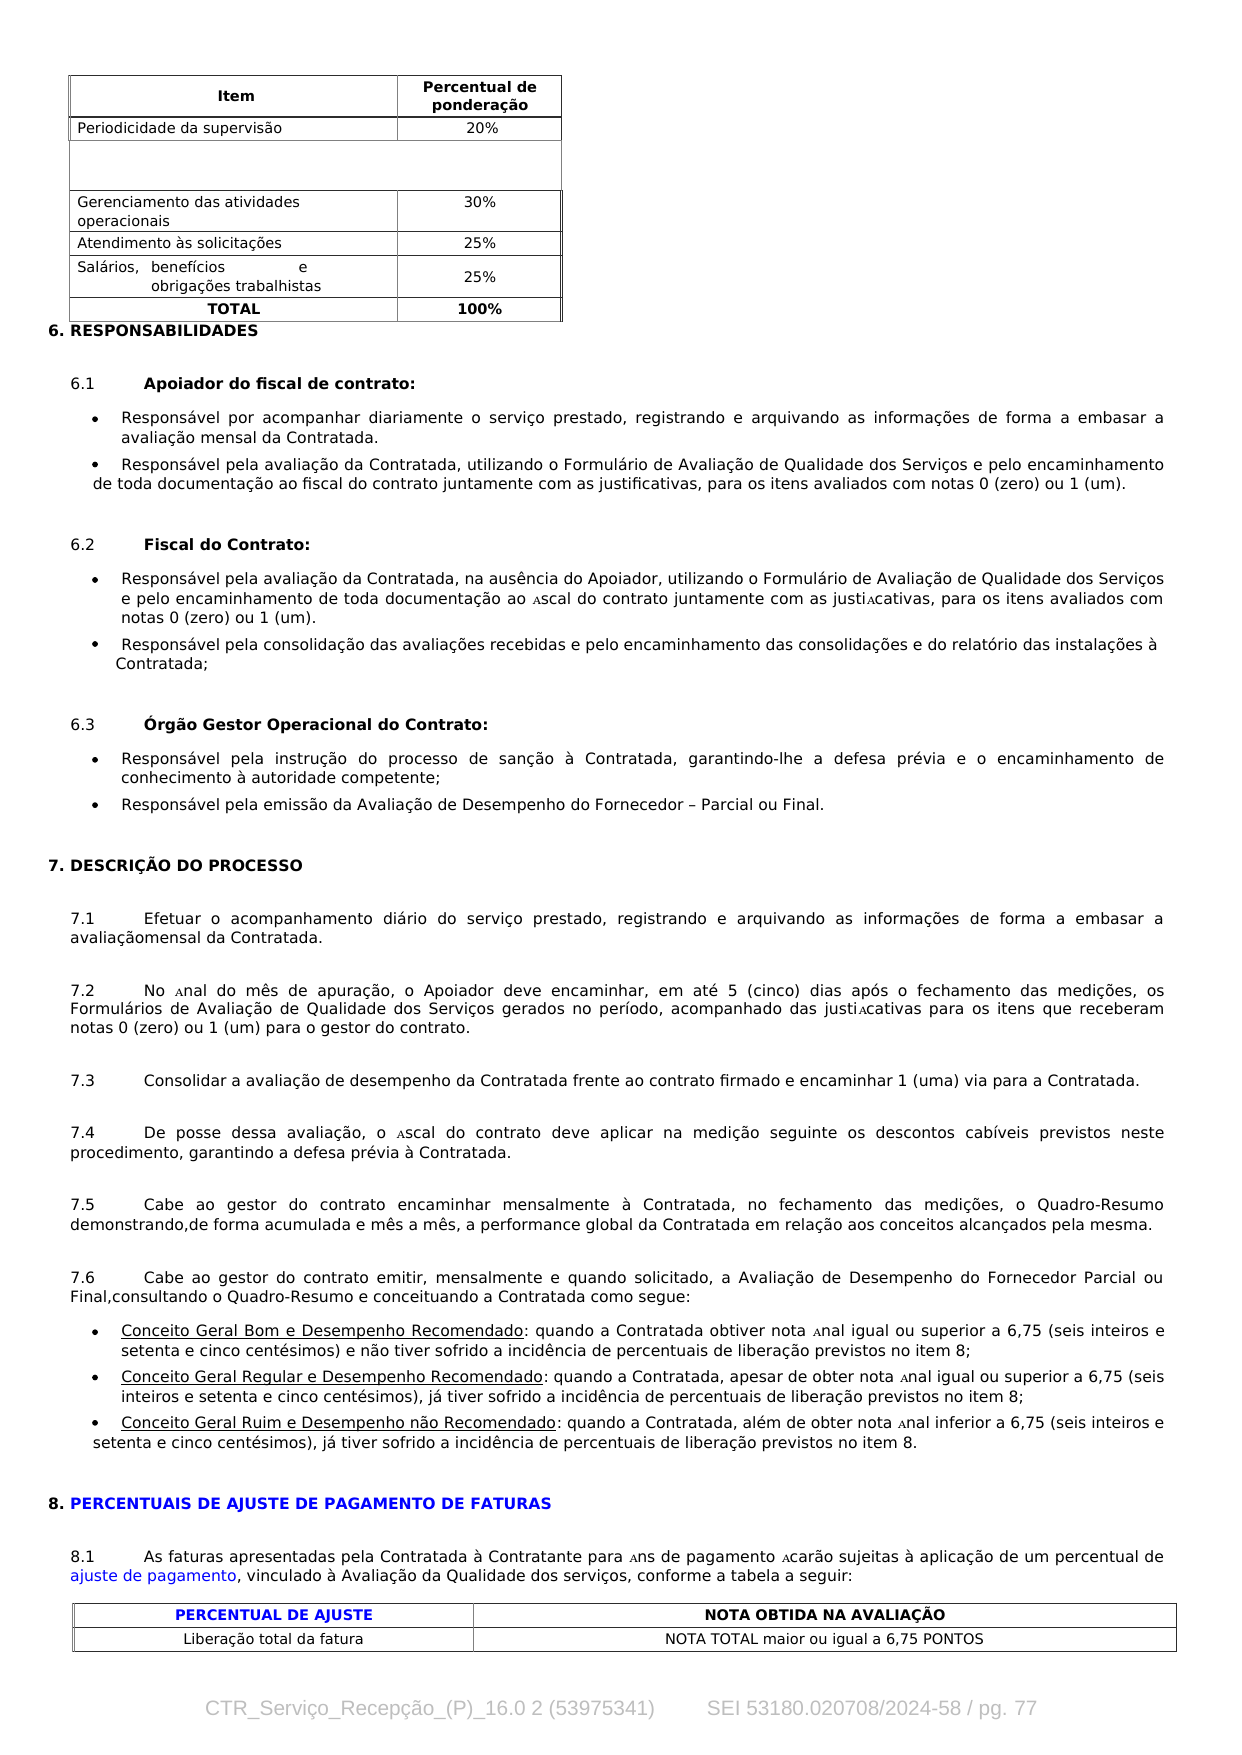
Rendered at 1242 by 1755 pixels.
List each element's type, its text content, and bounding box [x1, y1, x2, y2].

text Contratada; [115, 655, 1166, 673]
table_cell 25% [398, 256, 560, 297]
table_header NOTA OBTIDA NA AVALIAÇÃO [474, 1604, 1176, 1627]
table_cell 30% [398, 191, 560, 231]
list Consolidar a avaliação de desempenho da Contratada frente ao contrato firmado e encaminhar 1 (uma) via para a Contratada. [70, 1071, 1166, 1090]
text Responsável por acompanhar diariamente o serviço prestado, registrando e arquivando as informações de forma a embasar a avaliação mensal da Contratada. [93, 409, 1166, 447]
list Fiscal do Contrato: [70, 536, 1166, 554]
list As faturas apresentadas pela Contratada à Contratante para ns de pagamento carão sujeitas à aplicação de um percentual de ajuste de pagamento, vinculado à Avaliação da Qualidade dos serviços, conforme a tabela a seguir: [70, 1547, 1166, 1585]
table_cell Periodicidade da supervisão [71, 118, 397, 140]
table_cell 20% [398, 118, 561, 140]
table_cell Liberação total da fatura [75, 1628, 473, 1651]
text Responsável pela avaliação da Contratada, utilizando o Formulário de Avaliação de Qualidade dos Serviços e pelo encaminhamento de toda documentação ao fiscal do contrato juntamente com as justificativas, para os itens avaliados com notas 0 (zero) ou 1 (um). [93, 455, 1166, 493]
list De posse dessa avaliação, o scal do contrato deve aplicar na medição seguinte os descontos cabíveis previstos neste procedimento, garantindo a defesa prévia à Contratada. [70, 1124, 1166, 1162]
table_cell 100% [398, 298, 560, 321]
list Órgão Gestor Operacional do Contrato: [70, 716, 1166, 734]
list Cabe ao gestor do contrato emitir, mensalmente e quando solicitado, a Avaliação de Desempenho do Fornecedor Parcial ou Final,consultando o Quadro-Resumo e conceituando a Contratada como segue: [70, 1268, 1166, 1306]
list RESPONSABILIDADES [48, 322, 1188, 340]
text Conceito Geral Ruim e Desempenho não Recomendado: quando a Contratada, além de obter nota nal inferior a 6,75 (seis inteiros e setenta e cinco centésimos), já tiver sofrido a incidência de percentuais de liberação previstos no item 8. [93, 1414, 1166, 1452]
table_cell NOTA TOTAL maior ou igual a 6,75 PONTOS [474, 1628, 1176, 1651]
table_header Item [71, 76, 397, 116]
list Efetuar o acompanhamento diário do serviço prestado, registrando e arquivando as informações de forma a embasar a avaliaçãomensal da Contratada. [70, 909, 1166, 947]
table_cell Gerenciamento das atividades operacionais [70, 191, 397, 231]
table_cell Salários, benefícios e obrigações trabalhistas [70, 256, 397, 297]
text Responsável pela consolidação das avaliações recebidas e pelo encaminhamento das consolidações e do relatório das instalações à [93, 636, 1166, 654]
text Responsável pela instrução do processo de sanção à Contratada, garantindo-lhe a defesa prévia e o encaminhamento de conhecimento à autoridade competente; [93, 750, 1166, 788]
table_cell 25% [398, 232, 560, 255]
table_header PERCENTUAL DE AJUSTE [75, 1604, 473, 1627]
text Responsável pela emissão da Avaliação de Desempenho do Fornecedor – Parcial ou Final. [93, 796, 1166, 814]
table_cell TOTAL [70, 298, 397, 321]
text Conceito Geral Bom e Desempenho Recomendado: quando a Contratada obtiver nota nal igual ou superior a 6,75 (seis inteiros e setenta e cinco centésimos) e não tiver sofrido a incidência de percentuais de liberação previstos no item 8; [93, 1322, 1166, 1360]
table_cell Atendimento às solicitações [70, 232, 397, 255]
text Conceito Geral Regular e Desempenho Recomendado: quando a Contratada, apesar de obter nota nal igual ou superior a 6,75 (seis inteiros e setenta e cinco centésimos), já tiver sofrido a incidência de percentuais de liberação previstos no item 8; [93, 1368, 1166, 1406]
table_header Percentual de ponderação [398, 76, 561, 116]
list DESCRIÇÃO DO PROCESSO [48, 857, 1188, 875]
text Responsável pela avaliação da Contratada, na ausência do Apoiador, utilizando o Formulário de Avaliação de Qualidade dos Serviços e pelo encaminhamento de toda documentação ao scal do contrato juntamente com as justicativas, para os itens avaliados com notas 0 (zero) ou 1 (um). [93, 570, 1166, 627]
list Cabe ao gestor do contrato encaminhar mensalmente à Contratada, no fechamento das medições, o Quadro-Resumo demonstrando,de forma acumulada e mês a mês, a performance global da Contratada em relação aos conceitos alcançados pela mesma. [70, 1196, 1166, 1234]
list PERCENTUAIS DE AJUSTE DE PAGAMENTO DE FATURAS [48, 1494, 1188, 1513]
list Apoiador do fiscal de contrato: [70, 375, 1166, 393]
list No nal do mês de apuração, o Apoiador deve encaminhar, em até 5 (cinco) dias após o fechamento das medições, os Formulários de Avaliação de Qualidade dos Serviços gerados no período, acompanhado das justicativas para os itens que receberam notas 0 (zero) ou 1 (um) para o gestor do contrato. [70, 982, 1166, 1037]
table_cell [70, 141, 561, 190]
